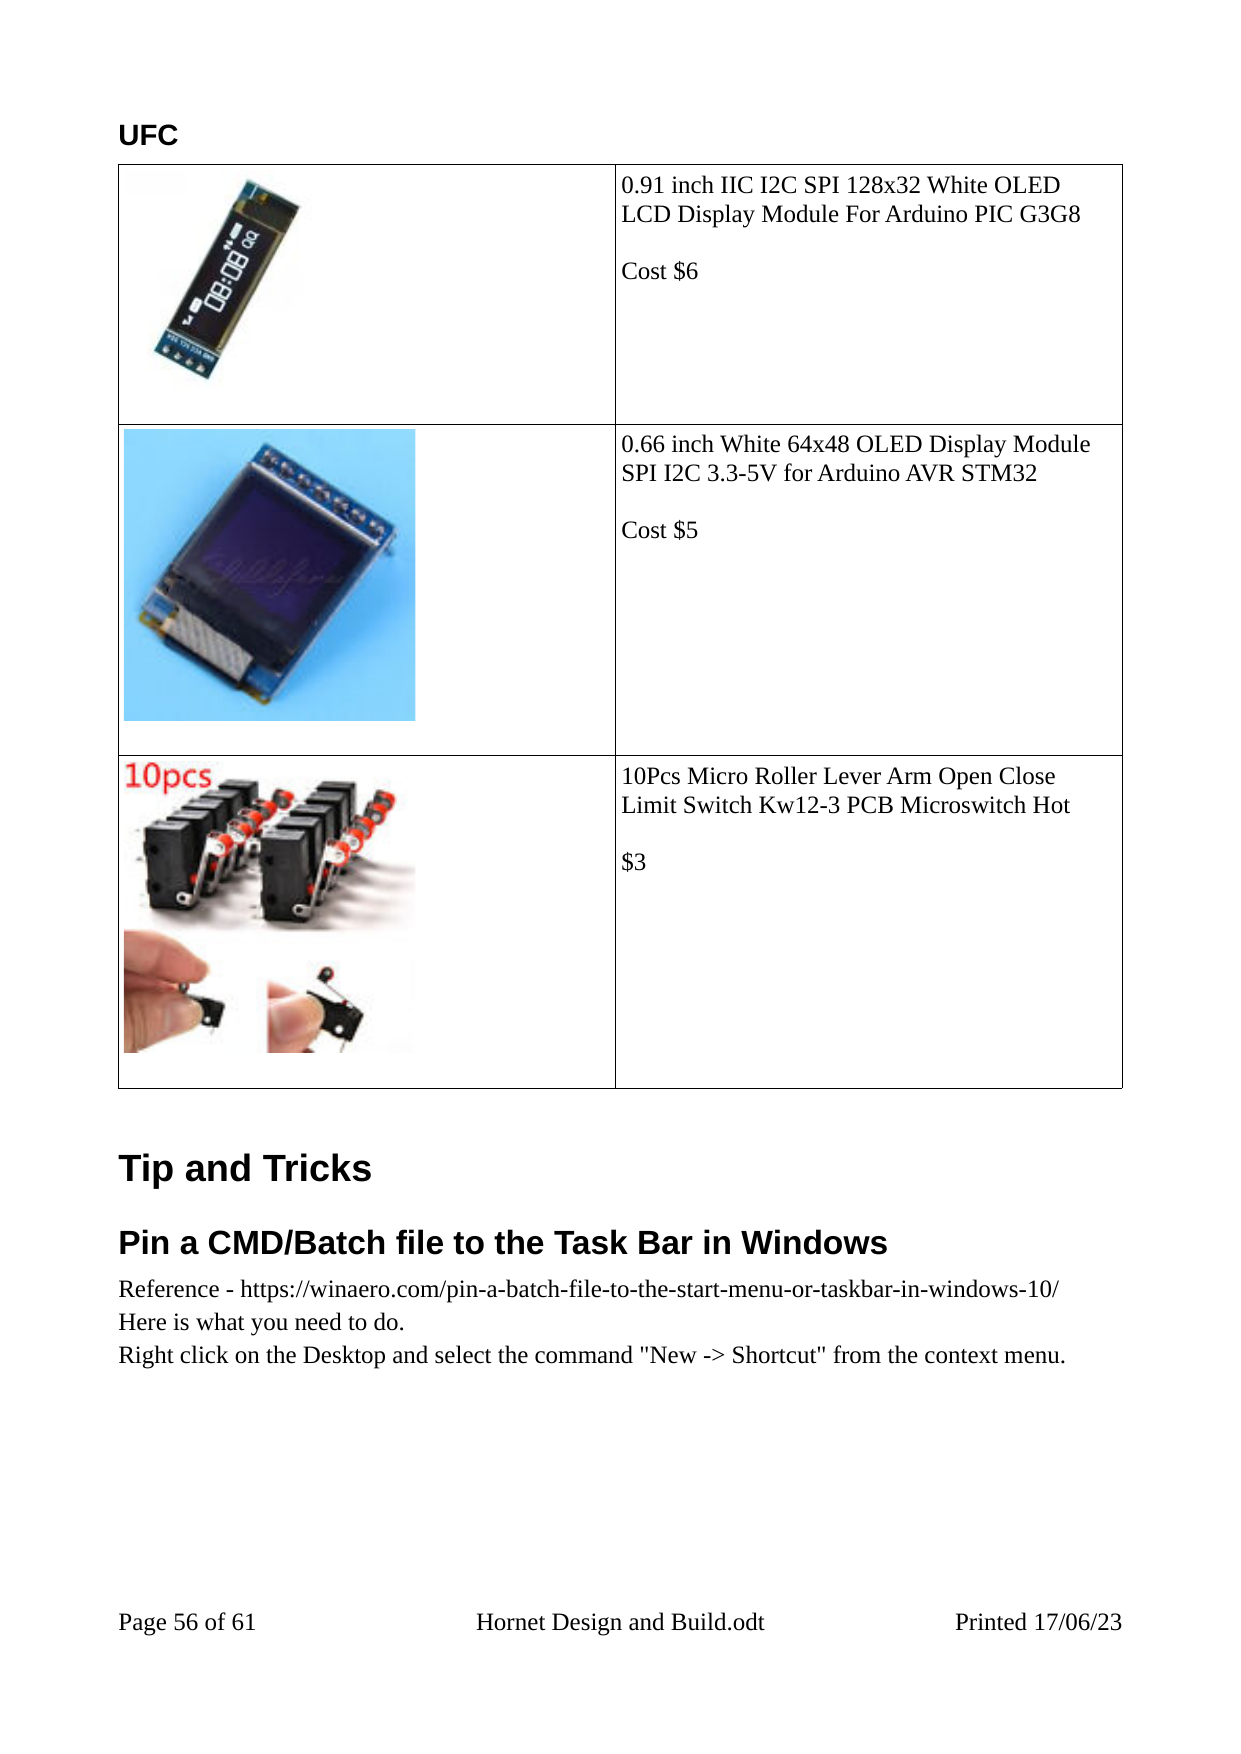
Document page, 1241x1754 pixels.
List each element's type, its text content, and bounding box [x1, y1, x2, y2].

table_header [119, 165, 615, 423]
subtitle Pin a CMD/Batch file to the Task Bar in Windows [118, 1222, 1122, 1261]
table_cell [119, 756, 615, 1087]
text Here is what you need to do. [118, 1307, 1122, 1335]
table_cell 0.66 inch White 64x48 OLED Display Module SPI I2C 3.3-5V for Arduino AVR STM32 Cost $5 [616, 425, 1122, 755]
subtitle UFC [118, 118, 1122, 152]
text Reference - https://winaero.com/pin-a-batch-file-to-the-start-menu-or-taskbar-in-windows-10/ [118, 1274, 1122, 1302]
text Right click on the Desktop and select the command "New -> Shortcut" from the context menu. [118, 1340, 1122, 1368]
subtitle Tip and Tricks [118, 1146, 1122, 1189]
picture [123, 761, 416, 1053]
table_cell [119, 425, 615, 755]
picture [123, 170, 343, 389]
picture [123, 429, 416, 721]
table_header 0.91 inch IIC I2C SPI 128x32 White OLED LCD Display Module For Arduino PIC G3G8 Cost $6 [616, 165, 1122, 423]
table_cell 10Pcs Micro Roller Lever Arm Open Close Limit Switch Kw12-3 PCB Microswitch Hot $3 [616, 756, 1122, 1087]
